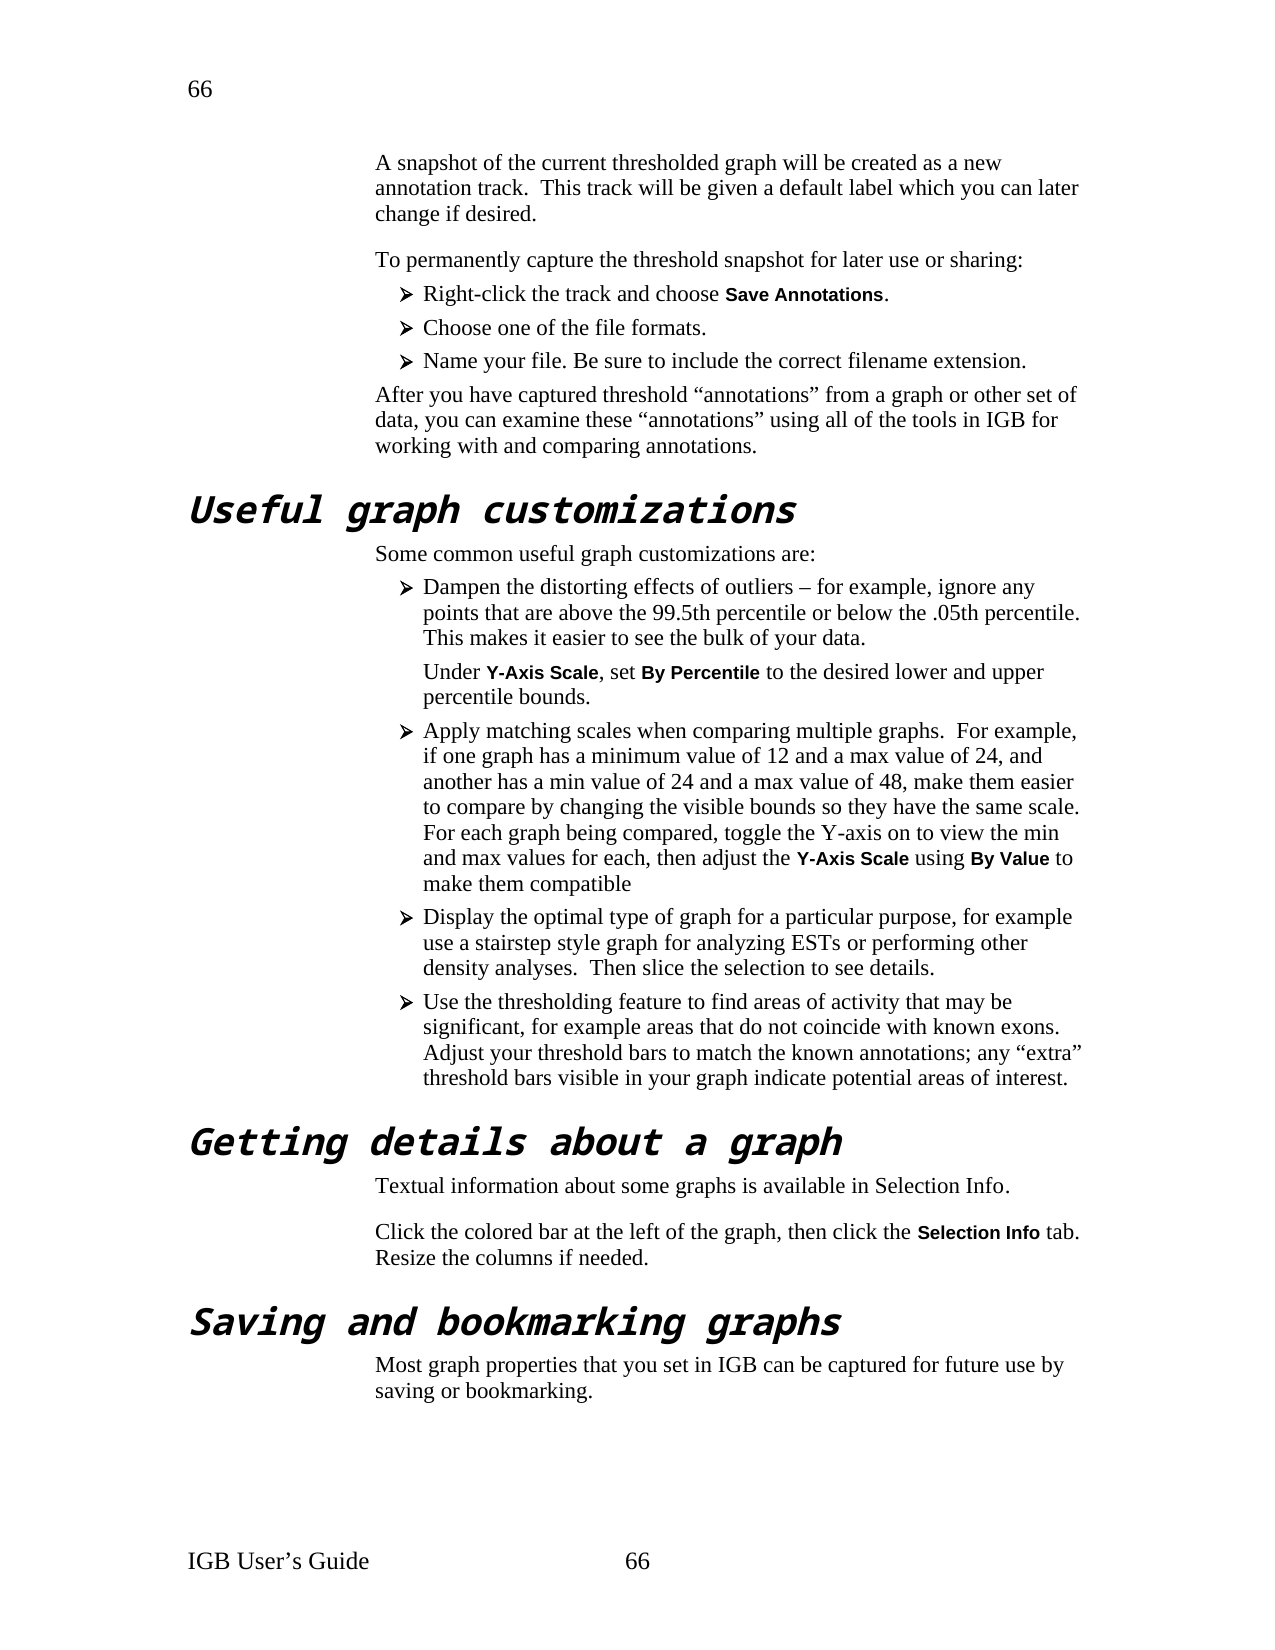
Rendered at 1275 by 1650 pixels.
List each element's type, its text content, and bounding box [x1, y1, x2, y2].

text After you have captured threshold “annotations” from a graph or other set of data, you can examine these “annotations” using all of the tools in IGB for working with and comparing annotations. [375, 382, 1087, 458]
text To permanently capture the threshold snapshot for later use or sharing: [375, 247, 1087, 272]
subtitle Useful graph customizations [187, 483, 1087, 534]
text A snapshot of the current thresholded graph will be created as a new annotation track. This track will be given a default label which you can later change if desired. [375, 150, 1087, 226]
text Some common useful graph customizations are: [375, 541, 1087, 566]
list Dampen the distorting effects of outliers – for example, ignore any points that are above the 99.5th percentile or below the .05th percentile. This makes it easier to see the bulk of your data. [399, 574, 1087, 651]
list Apply matching scales when comparing multiple graphs. For example, if one graph has a minimum value of 12 and a max value of 24, and another has a min value of 24 and a max value of 48, make them easier to compare by changing the visible bounds so they have the same scale. For each graph being compared, toggle the Y-axis on to view the min and max values for each, then adjust the Y-Axis Scale using By Value to make them compatible [399, 718, 1087, 896]
list Choose one of the file formats. [399, 314, 1087, 340]
subtitle Getting details about a graph [187, 1116, 1087, 1167]
list Under Y-Axis Scale, set By Percentile to the desired lower and upper percentile bounds. [399, 659, 1087, 710]
list Display the optimal type of graph for a particular purpose, for example use a stairstep style graph for analyzing ESTs or performing other density analyses. Then slice the selection to see details. [399, 904, 1087, 981]
text Click the colored bar at the left of the graph, then click the Selection Info tab. Resize the columns if needed. [375, 1219, 1087, 1270]
text Textual information about some graphs is available in Selection Info. [375, 1173, 1087, 1198]
subtitle Saving and bookmarking graphs [187, 1295, 1087, 1346]
text Most graph properties that you set in IGB can be captured for future use by saving or bookmarking. [375, 1352, 1087, 1403]
list Name your file. Be sure to include the correct filename extension. [399, 348, 1087, 374]
list Use the thresholding feature to find areas of activity that may be significant, for example areas that do not coincide with known exons. Adjust your threshold bars to match the known annotations; any “extra” threshold bars visible in your graph indicate potential areas of interest. [399, 989, 1087, 1091]
list Right-click the track and choose Save Annotations. [399, 281, 1087, 306]
